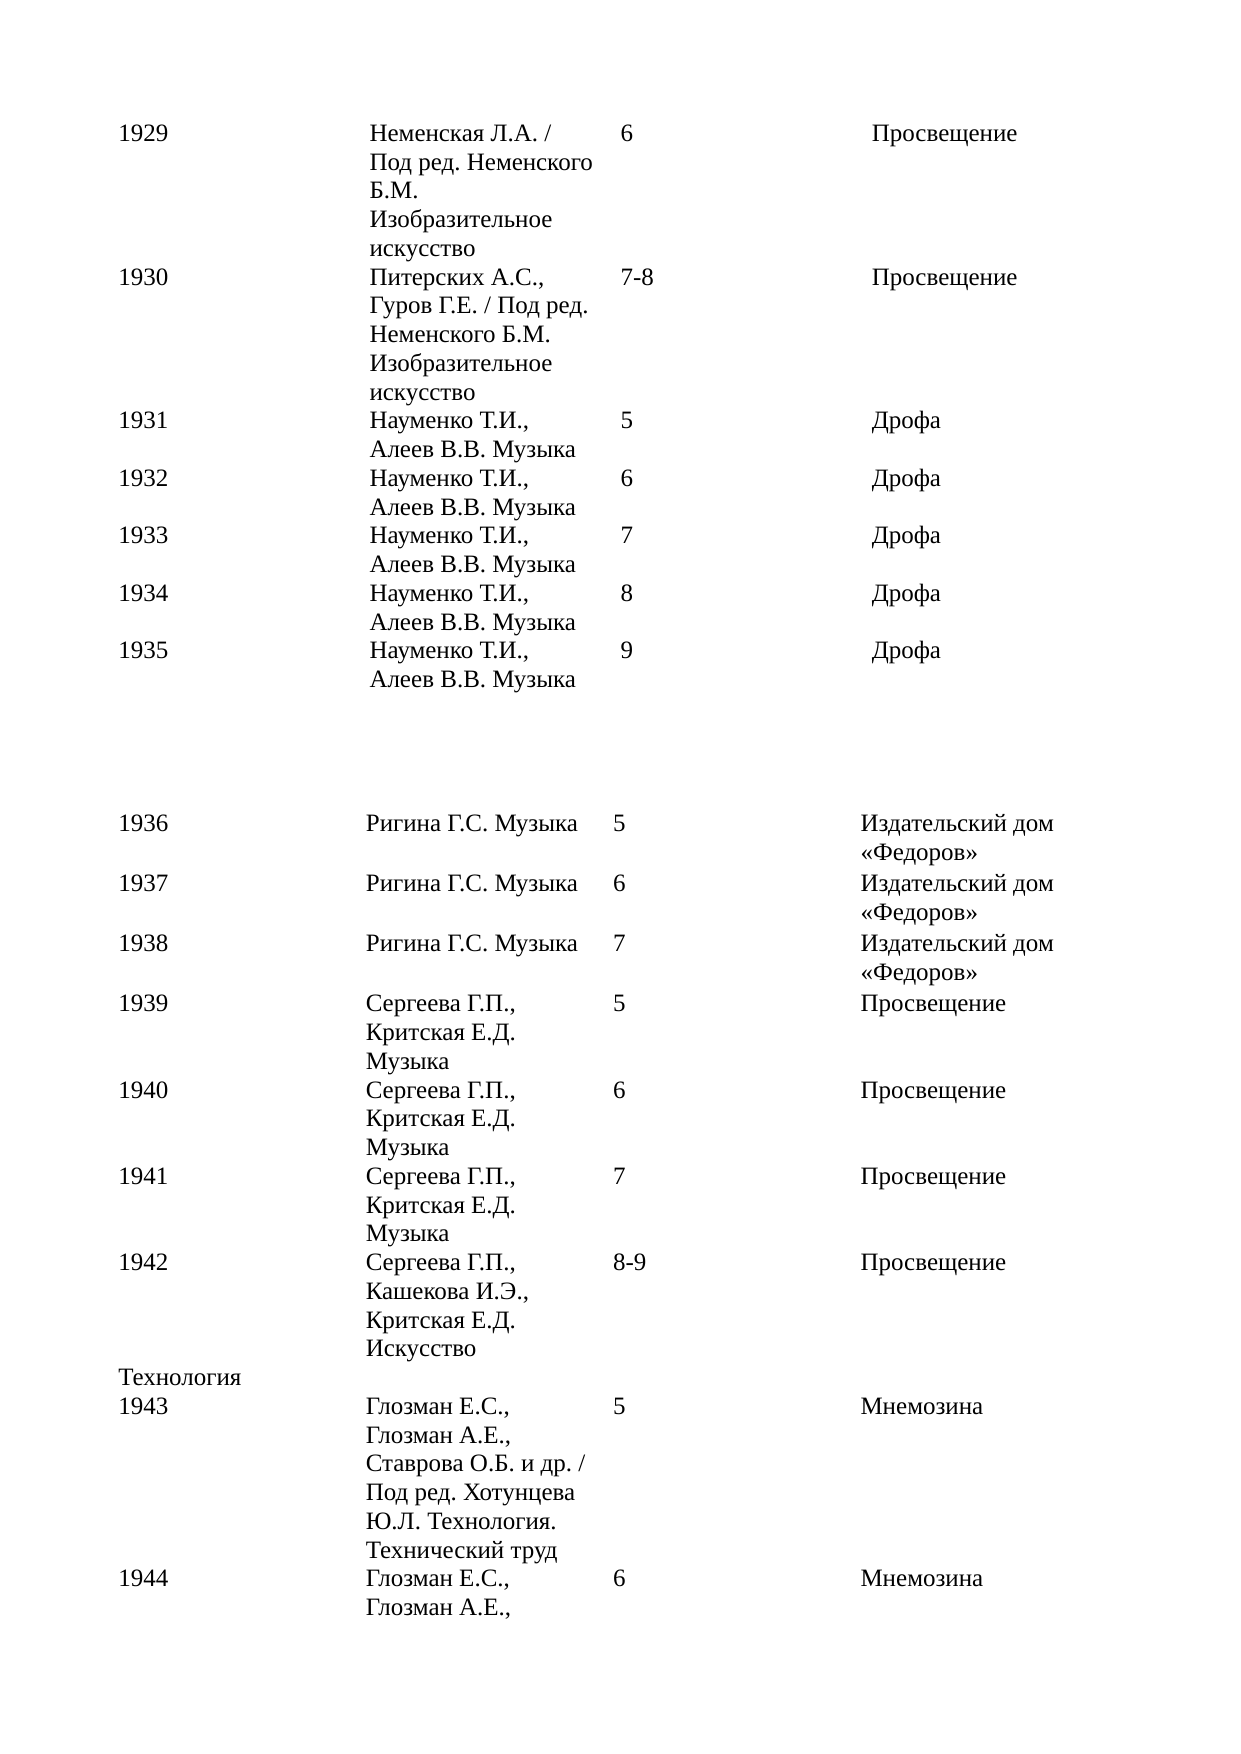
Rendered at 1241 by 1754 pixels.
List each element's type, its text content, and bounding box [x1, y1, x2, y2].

table_cell 5 [609, 406, 860, 463]
table_cell 8-9 [602, 1247, 849, 1362]
table_cell 7 [602, 928, 849, 988]
table_cell Ригина Г.С. Музыка [354, 868, 602, 928]
table_cell 7-8 [609, 262, 860, 406]
table_cell Науменко Т.И., Алеев В.В. Музыка [358, 521, 609, 578]
table_header 5 [602, 808, 849, 868]
table_cell Науменко Т.И., Алеев В.В. Музыка [358, 578, 609, 636]
table_cell 1942 [107, 1247, 354, 1362]
table_cell 1935 [107, 636, 358, 693]
table_cell 1929 [107, 118, 358, 262]
table_cell Неменская Л.А. / Под ред. Неменского Б.М. Изобразительное искусство [358, 118, 609, 262]
table_cell Просвещение [860, 118, 1111, 262]
table_cell 1931 [107, 406, 358, 463]
table_cell Дрофа [860, 578, 1111, 636]
table_cell 1937 [107, 868, 354, 928]
table_cell Дрофа [860, 521, 1111, 578]
table_cell 1940 [107, 1075, 354, 1161]
table_cell 1933 [107, 521, 358, 578]
table_cell Сергеева Г.П., Критская Е.Д. Музыка [354, 1075, 602, 1161]
table_cell Науменко Т.И., Алеев В.В. Музыка [358, 406, 609, 463]
table_cell 7 [609, 521, 860, 578]
table_cell 6 [609, 463, 860, 521]
table_cell Глозман Е.С., Глозман А.Е., [354, 1564, 602, 1636]
table_header 1936 [107, 808, 354, 868]
table_cell Науменко Т.И., Алеев В.В. Музыка [358, 636, 609, 693]
table_cell Ригина Г.С. Музыка [354, 928, 602, 988]
table_cell 7 [602, 1161, 849, 1247]
table_cell Просвещение [860, 262, 1111, 406]
table_cell 1939 [107, 989, 354, 1075]
table_header Ригина Г.С. Музыка [354, 808, 602, 868]
table_cell Мнемозина [849, 1564, 1096, 1636]
table_cell 1938 [107, 928, 354, 988]
table_cell 1944 [107, 1564, 354, 1636]
table_cell Сергеева Г.П., Критская Е.Д. Музыка [354, 989, 602, 1075]
table_cell 8 [609, 578, 860, 636]
table_cell Дрофа [860, 463, 1111, 521]
table_cell Сергеева Г.П., Критская Е.Д. Музыка [354, 1161, 602, 1247]
table_cell 1932 [107, 463, 358, 521]
table_cell 6 [602, 868, 849, 928]
table_cell Науменко Т.И., Алеев В.В. Музыка [358, 463, 609, 521]
table_cell 1941 [107, 1161, 354, 1247]
table_cell 9 [609, 636, 860, 693]
table_cell 1930 [107, 262, 358, 406]
table_cell Технология [107, 1362, 1096, 1391]
table_cell Питерских А.С., Гуров Г.Е. / Под ред. Неменского Б.М. Изобразительное искусство [358, 262, 609, 406]
table_cell 6 [602, 1075, 849, 1161]
table_cell Просвещение [849, 989, 1096, 1075]
table_cell 5 [602, 989, 849, 1075]
table_cell Издательский дом «Федоров» [849, 868, 1096, 928]
table_cell 6 [609, 118, 860, 262]
table_cell Издательский дом «Федоров» [849, 928, 1096, 988]
table_cell Глозман Е.С., Глозман А.Е., Ставрова О.Б. и др. / Под ред. Хотунцева Ю.Л. Технология. Технический труд [354, 1391, 602, 1563]
table_cell 1943 [107, 1391, 354, 1563]
table_cell Мнемозина [849, 1391, 1096, 1563]
table_cell Просвещение [849, 1161, 1096, 1247]
table_header Издательский дом «Федоров» [849, 808, 1096, 868]
table_cell 5 [602, 1391, 849, 1563]
table_cell Просвещение [849, 1247, 1096, 1362]
table_cell Просвещение [849, 1075, 1096, 1161]
table_cell 1934 [107, 578, 358, 636]
table_cell 6 [602, 1564, 849, 1636]
table_cell Дрофа [860, 406, 1111, 463]
table_cell Сергеева Г.П., Кашекова И.Э., Критская Е.Д. Искусство [354, 1247, 602, 1362]
table_cell Дрофа [860, 636, 1111, 693]
